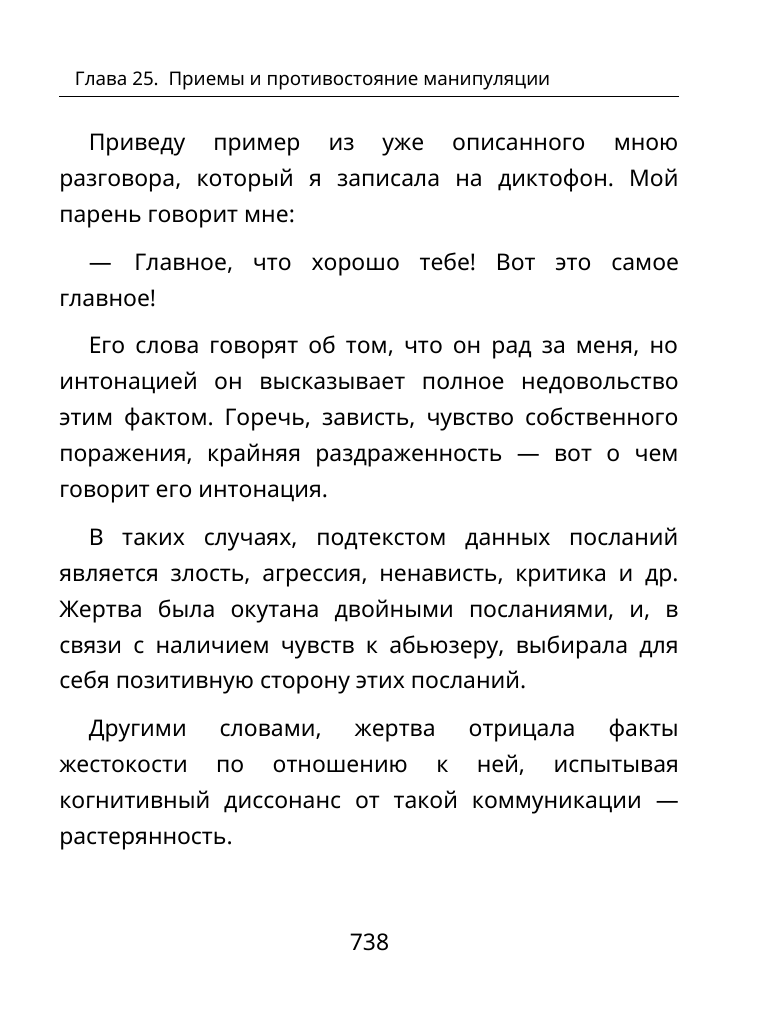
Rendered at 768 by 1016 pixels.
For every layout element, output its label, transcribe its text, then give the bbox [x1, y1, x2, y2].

list Главное, что хорошо тебе! Вот это самое главное! [59, 246, 679, 313]
text Приведу пример из уже описанного мною разговора, который я записала на диктофон. Мой парень говорит мне: [59, 126, 679, 229]
text Его слова говорят об том, что он рад за меня, но интонацией он высказывает полное недовольство этим фактом. Горечь, зависть, чувство собственного поражения, крайняя раздраженность — вот о чем говорит его интонация. [59, 329, 679, 504]
text В таких случаях, подтекстом данных посланий является злость, агрессия, ненависть, критика и др. Жертва была окутана двойными посланиями, и, в связи с наличием чувств к абьюзеру, выбирала для себя позитивную сторону этих посланий. [59, 521, 679, 696]
text Другими словами, жертва отрицала факты жестокости по отношению к ней, испытывая когнитивный диссонанс от такой коммуникации — растерянность. [59, 712, 679, 851]
